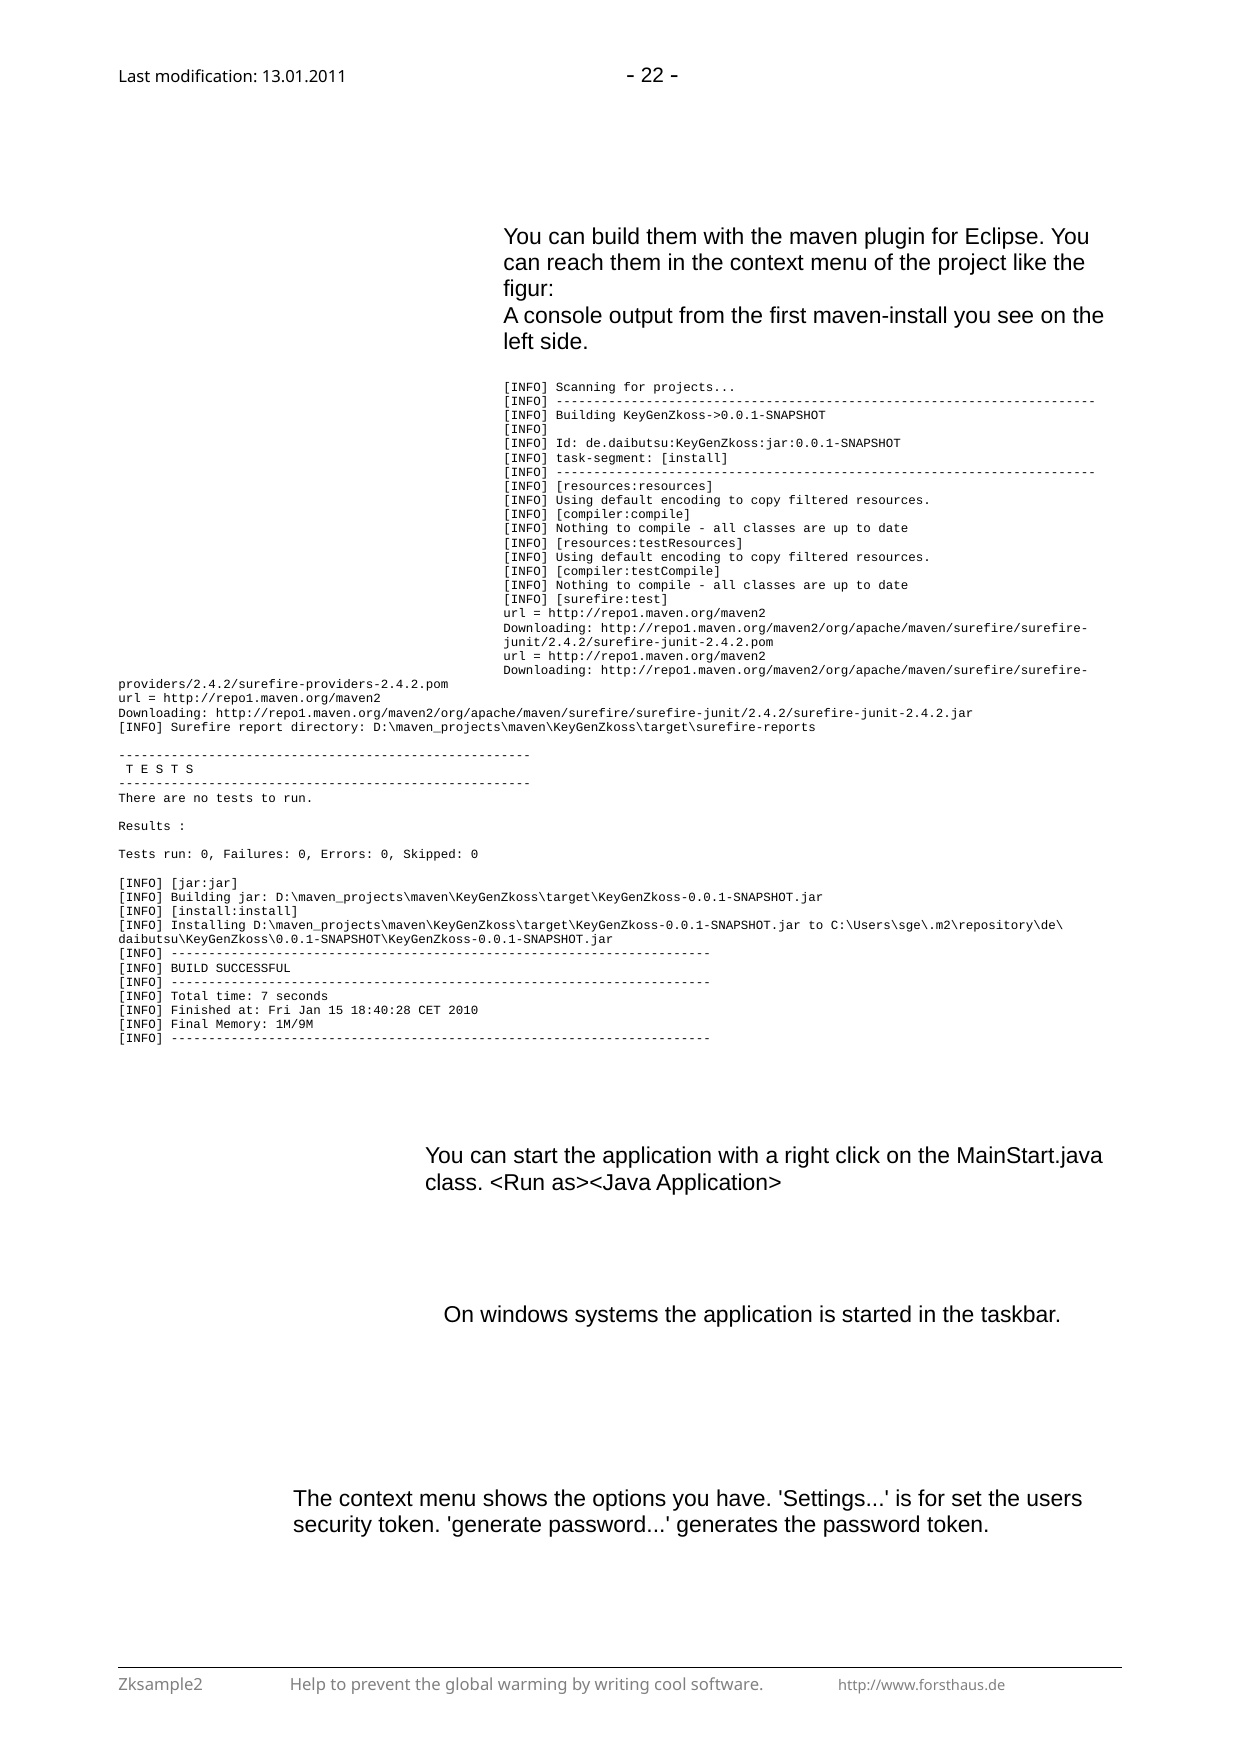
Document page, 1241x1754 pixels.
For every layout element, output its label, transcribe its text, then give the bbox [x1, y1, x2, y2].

text [INFO] ------------------------------------------------------------------------ [118, 947, 1122, 962]
text [INFO] [118, 423, 1122, 437]
text [INFO] Nothing to compile - all classes are up to date [118, 579, 1122, 593]
text [INFO] Building KeyGenZkoss->0.0.1-SNAPSHOT [118, 409, 1122, 423]
text [INFO] Installing D:\maven_projects\maven\KeyGenZkoss\target\KeyGenZkoss-0.0.1-SNAPSHOT.jar to C:\Users\sge\.m2\repository\de\daibutsu\KeyGenZkoss\0.0.1-SNAPSHOT\KeyGenZkoss-0.0.1-SNAPSHOT.jar [118, 919, 1122, 947]
text [INFO] ------------------------------------------------------------------------ [118, 466, 1122, 480]
text [INFO] [compiler:compile] [118, 508, 1122, 522]
text Results : [118, 820, 1122, 834]
text The context menu shows the options you have. 'Settings...' is for set the users security token. 'generate password...' generates the password token. [118, 1485, 1122, 1538]
text url = http://repo1.maven.org/maven2 [118, 650, 1122, 664]
text Downloading: http://repo1.maven.org/maven2/org/apache/maven/surefire/surefire-junit/2.4.2/surefire-junit-2.4.2.jar [118, 707, 1122, 721]
text [INFO] Finished at: Fri Jan 15 18:40:28 CET 2010 [118, 1004, 1122, 1018]
text ------------------------------------------------------- [118, 777, 1122, 792]
text url = http://repo1.maven.org/maven2 [118, 607, 1122, 622]
text [INFO] ------------------------------------------------------------------------ [118, 976, 1122, 990]
text [INFO] Id: de.daibutsu:KeyGenZkoss:jar:0.0.1-SNAPSHOT [118, 437, 1122, 452]
text Downloading: http://repo1.maven.org/maven2/org/apache/maven/surefire/surefire-junit/2.4.2/surefire-junit-2.4.2.pom [118, 622, 1122, 650]
text [INFO] Building jar: D:\maven_projects\maven\KeyGenZkoss\target\KeyGenZkoss-0.0.1-SNAPSHOT.jar [118, 891, 1122, 905]
text [INFO] [resources:resources] [118, 480, 1122, 494]
text Tests run: 0, Failures: 0, Errors: 0, Skipped: 0 [118, 848, 1122, 862]
text [INFO] ------------------------------------------------------------------------ [118, 395, 1122, 409]
text [INFO] Total time: 7 seconds [118, 990, 1122, 1004]
text [INFO] [compiler:testCompile] [118, 565, 1122, 579]
text You can build them with the maven plugin for Eclipse. You can reach them in the context menu of the project like the figur: [118, 223, 1122, 302]
text [INFO] Surefire report directory: D:\maven_projects\maven\KeyGenZkoss\target\surefire-reports [118, 721, 1122, 735]
text [INFO] [resources:testResources] [118, 537, 1122, 551]
text [INFO] BUILD SUCCESSFUL [118, 962, 1122, 976]
text [INFO] task-segment: [install] [118, 452, 1122, 466]
text [INFO] Using default encoding to copy filtered resources. [118, 494, 1122, 508]
text There are no tests to run. [118, 792, 1122, 806]
text ------------------------------------------------------- [118, 749, 1122, 763]
text [INFO] [surefire:test] [118, 593, 1122, 607]
text You can start the application with a right click on the MainStart.java class. <Run as><Java Application> [118, 1142, 1122, 1195]
text [INFO] Scanning for projects... [118, 381, 1122, 395]
text [INFO] [install:install] [118, 905, 1122, 919]
text Downloading: http://repo1.maven.org/maven2/org/apache/maven/surefire/surefire-providers/2.4.2/surefire-providers-2.4.2.pom [118, 664, 1122, 692]
text url = http://repo1.maven.org/maven2 [118, 692, 1122, 707]
text A console output from the first maven-install you see on the left side. [118, 302, 1122, 354]
text [INFO] Nothing to compile - all classes are up to date [118, 522, 1122, 537]
text [INFO] [jar:jar] [118, 877, 1122, 891]
text [INFO] ------------------------------------------------------------------------ [118, 1032, 1122, 1047]
text [INFO] Using default encoding to copy filtered resources. [118, 551, 1122, 565]
text [INFO] Final Memory: 1M/9M [118, 1018, 1122, 1032]
text T E S T S [118, 763, 1122, 777]
text On windows systems the application is started in the taskbar. [118, 1301, 1122, 1327]
